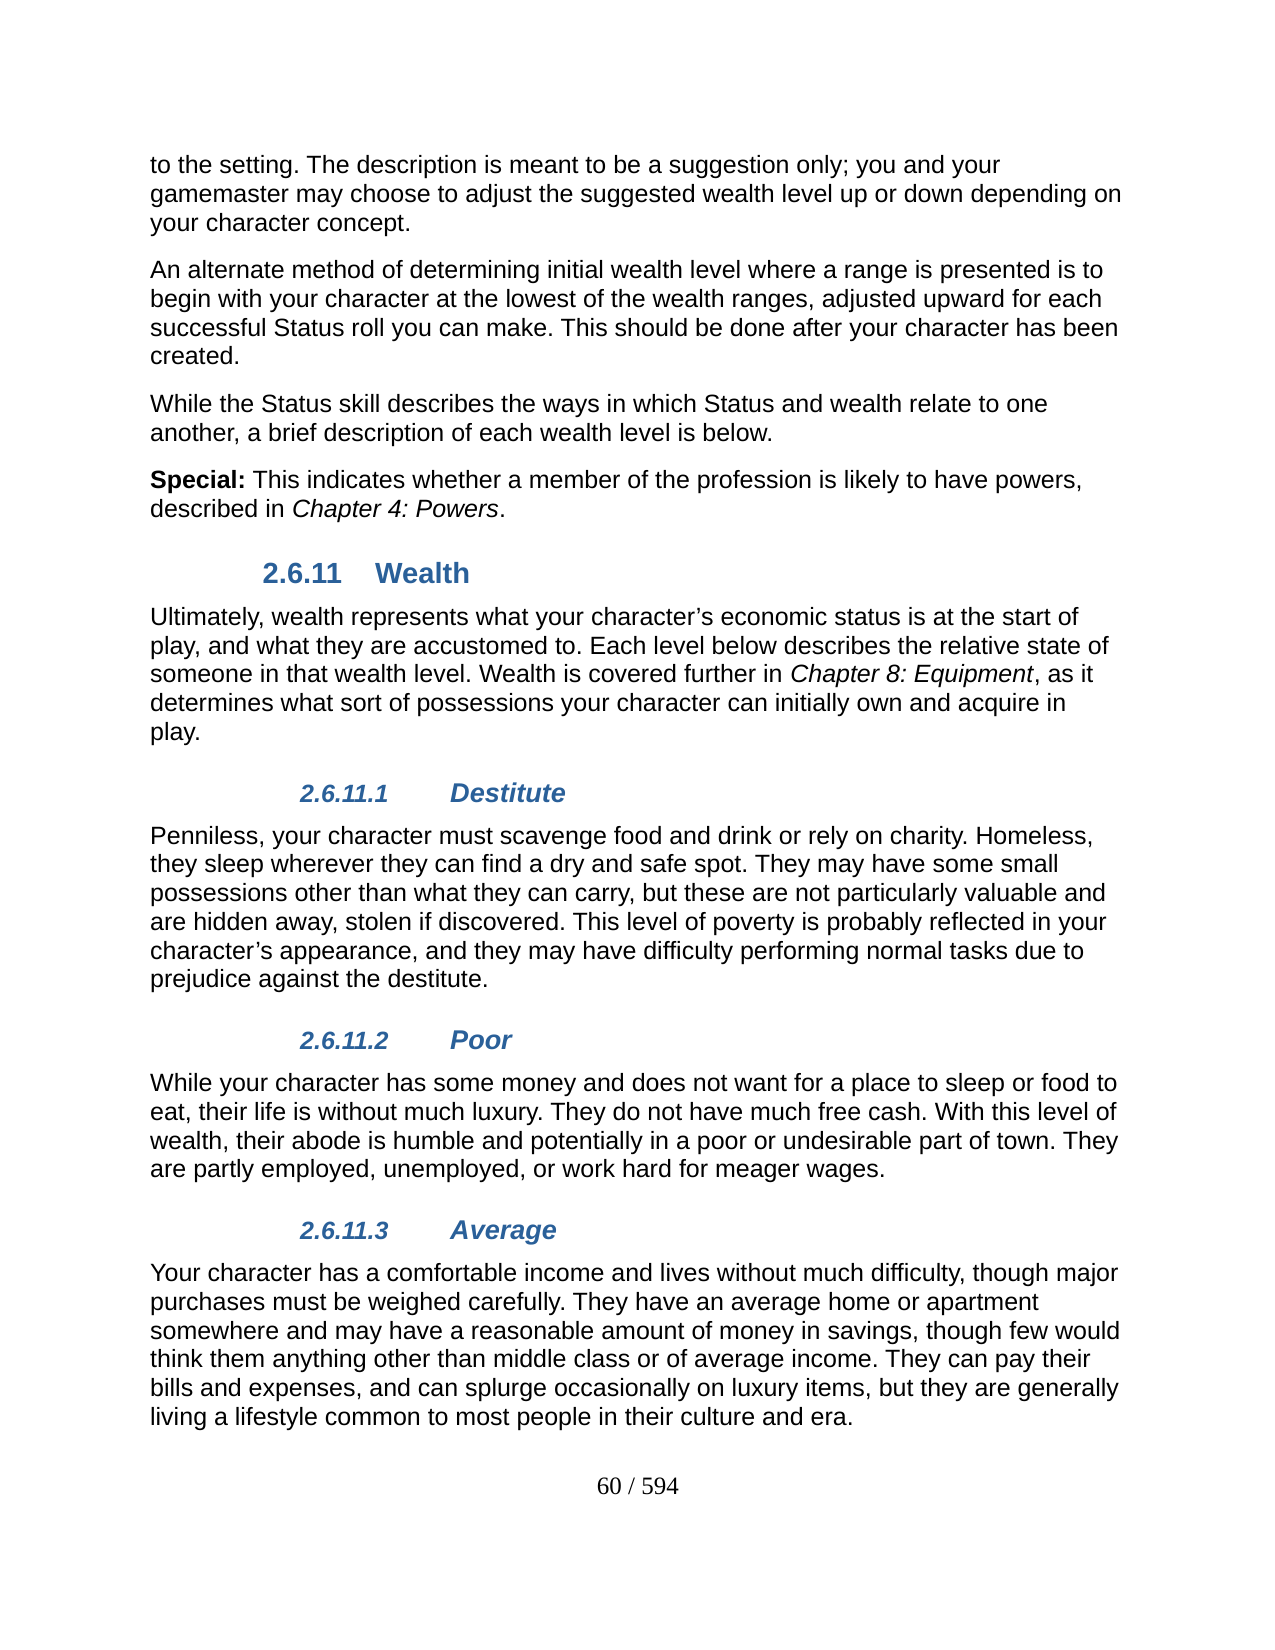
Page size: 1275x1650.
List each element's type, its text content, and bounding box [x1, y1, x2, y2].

text Your character has a comfortable income and lives without much difficulty, though major purchases must be weighed carefully. They have an average home or apartment somewhere and may have a reasonable amount of money in savings, though few would think them anything other than middle class or of average income. They can pay their bills and expenses, and can splurge occasionally on luxury items, but they are generally living a lifestyle common to most people in their culture and era. [150, 1258, 1125, 1431]
subtitle Average [300, 1214, 1125, 1246]
text to the setting. The description is meant to be a suggestion only; you and your gamemaster may choose to adjust the suggested wealth level up or down depending on your character concept. [150, 150, 1125, 236]
text Penniless, your character must scavenge food and drink or rely on charity. Homeless, they sleep wherever they can find a dry and safe spot. They may have some small possessions other than what they can carry, but these are not particularly valuable and are hidden away, stolen if discovered. This level of poverty is probably reflected in your character’s appearance, and they may have difficulty performing normal tasks due to prejudice against the destitute. [150, 821, 1125, 993]
text While your character has some money and does not want for a place to sleep or food to eat, their life is without much luxury. They do not have much free cash. With this level of wealth, their abode is humble and potentially in a poor or undesirable part of town. They are partly employed, unemployed, or work hard for meager wages. [150, 1068, 1125, 1183]
text While the Status skill describes the ways in which Status and wealth relate to one another, a brief description of each wealth level is below. [150, 389, 1125, 446]
subtitle Wealth [262, 556, 1125, 589]
subtitle Poor [300, 1024, 1125, 1056]
text An alternate method of determining initial wealth level where a range is presented is to begin with your character at the lowest of the wealth ranges, adjusted upward for each successful Status roll you can make. This should be done after your character has been created. [150, 255, 1125, 370]
text Special: This indicates whether a member of the profession is likely to have powers, described in Chapter 4: Powers. [150, 465, 1125, 522]
text Ultimately, wealth represents what your character’s economic status is at the start of play, and what they are accustomed to. Each level below describes the relative state of someone in that wealth level. Wealth is covered further in Chapter 8: Equipment, as it determines what sort of possessions your character can initially own and acquire in play. [150, 602, 1125, 746]
subtitle Destitute [300, 777, 1125, 808]
